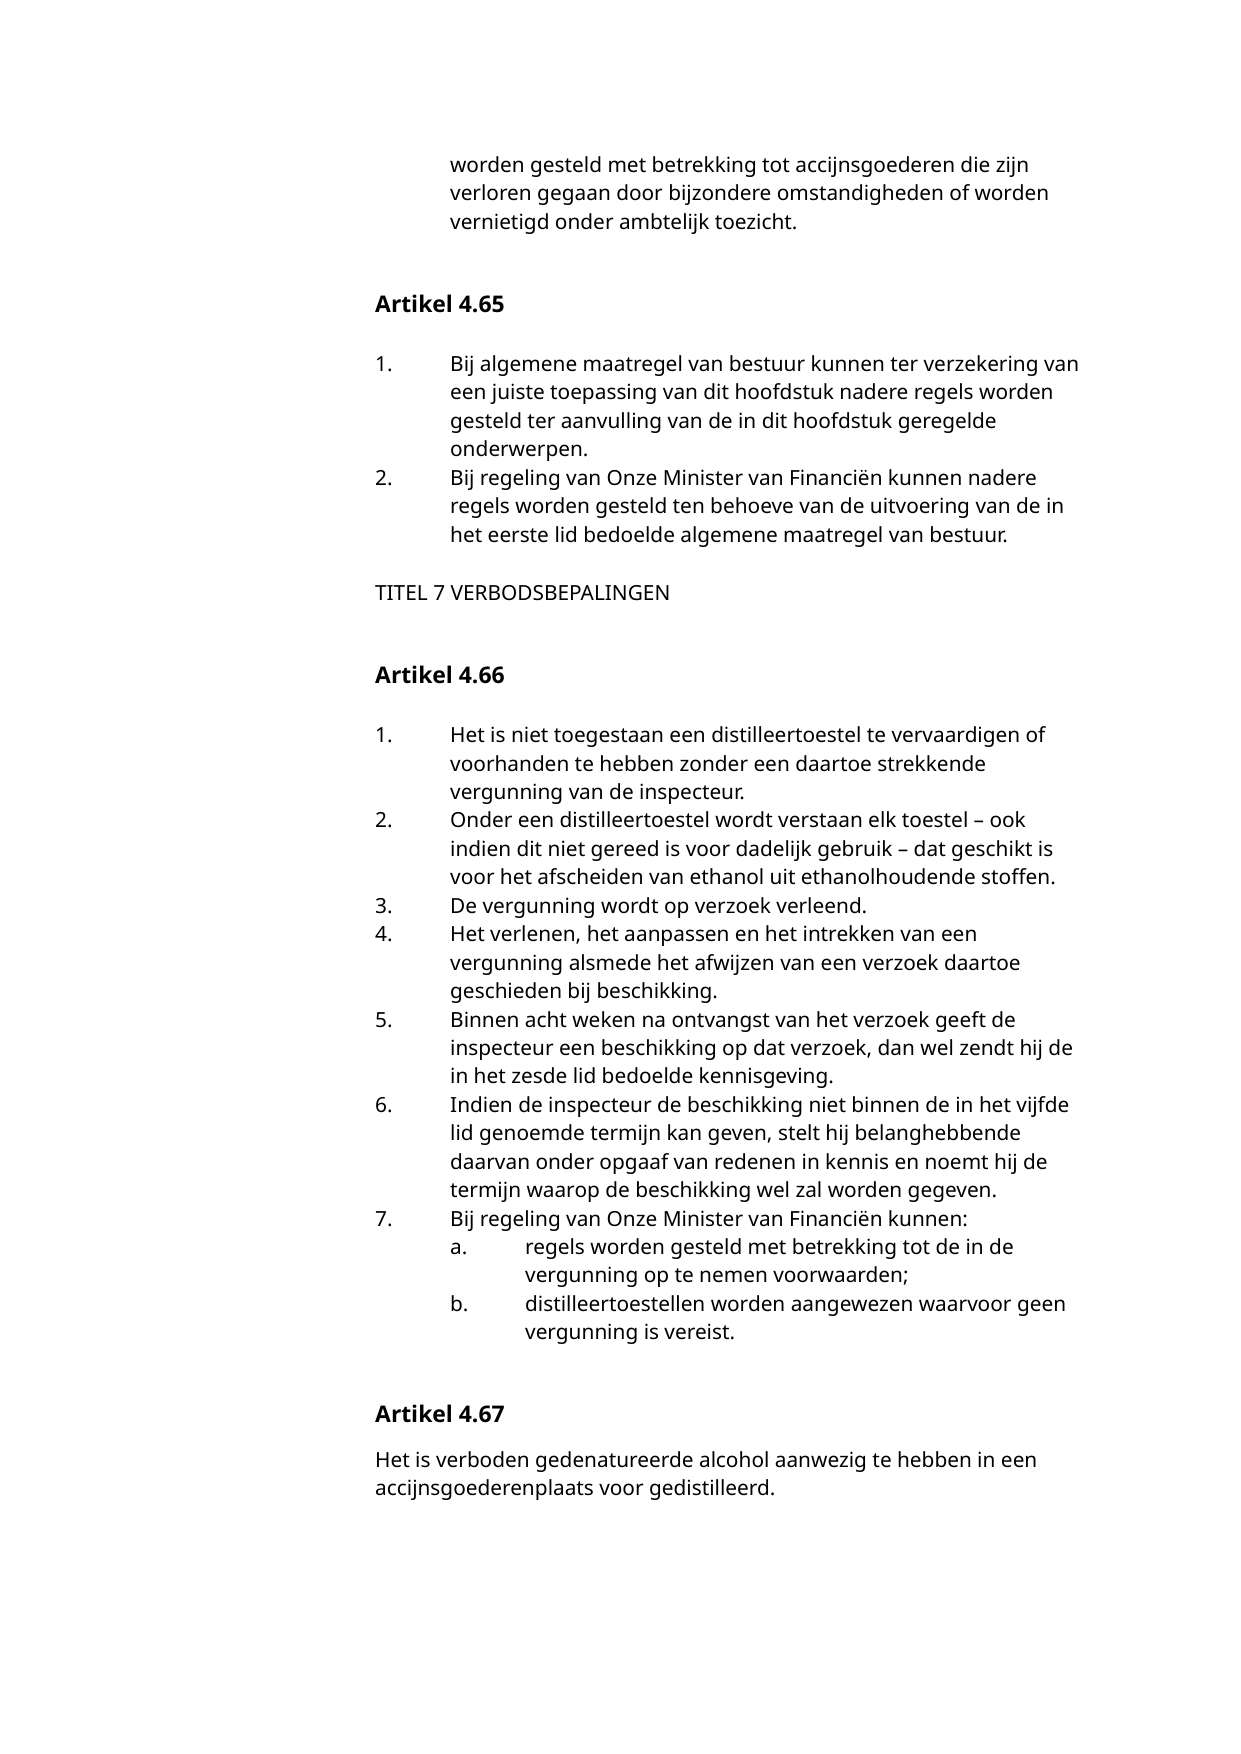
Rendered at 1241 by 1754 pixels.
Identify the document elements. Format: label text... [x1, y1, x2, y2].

list Bij regeling van Onze Minister van Financiën kunnen: [375, 1204, 1090, 1232]
list Bij algemene maatregel van bestuur kunnen ter verzekering van een juiste toepassing van dit hoofdstuk nadere regels worden gesteld ter aanvulling van de in dit hoofdstuk geregelde onderwerpen. [375, 349, 1090, 463]
list distilleertoestellen worden aangewezen waarvoor geen vergunning is vereist. [450, 1289, 1090, 1346]
subtitle Artikel 4.67 [375, 1398, 1090, 1430]
list Onder een distilleertoestel wordt verstaan elk toestel – ook indien dit niet gereed is voor dadelijk gebruik – dat geschikt is voor het afscheiden van ethanol uit ethanolhoudende stoffen. [375, 806, 1090, 891]
subtitle Artikel 4.65 [375, 288, 1090, 319]
subtitle Artikel 4.66 [375, 659, 1090, 690]
list Het is niet toegestaan een distilleertoestel te vervaardigen of voorhanden te hebben zonder een daartoe strekkende vergunning van de inspecteur. [375, 720, 1090, 806]
list Bij regeling van Onze Minister van Financiën kunnen nadere regels worden gesteld ten behoeve van de uitvoering van de in het eerste lid bedoelde algemene maatregel van bestuur. [375, 463, 1090, 548]
subtitle TITEL 7 VERBODSBEPALINGEN [375, 578, 1090, 607]
list Indien de inspecteur de beschikking niet binnen de in het vijfde lid genoemde termijn kan geven, stelt hij belanghebbende daarvan onder opgaaf van redenen in kennis en noemt hij de termijn waarop de beschikking wel zal worden gegeven. [375, 1090, 1090, 1204]
list worden gesteld met betrekking tot accijnsgoederen die zijn verloren gegaan door bijzondere omstandigheden of worden vernietigd onder ambtelijk toezicht. [375, 150, 1090, 235]
text Het is verboden gedenatureerde alcohol aanwezig te hebben in een accijnsgoederenplaats voor gedistilleerd. [375, 1445, 1090, 1502]
list regels worden gesteld met betrekking tot de in de vergunning op te nemen voorwaarden; [450, 1232, 1090, 1289]
list Binnen acht weken na ontvangst van het verzoek geeft de inspecteur een beschikking op dat verzoek, dan wel zendt hij de in het zesde lid bedoelde kennisgeving. [375, 1005, 1090, 1090]
list Het verlenen, het aanpassen en het intrekken van een vergunning alsmede het afwijzen van een verzoek daartoe geschieden bij beschikking. [375, 919, 1090, 1005]
list De vergunning wordt op verzoek verleend. [375, 891, 1090, 919]
